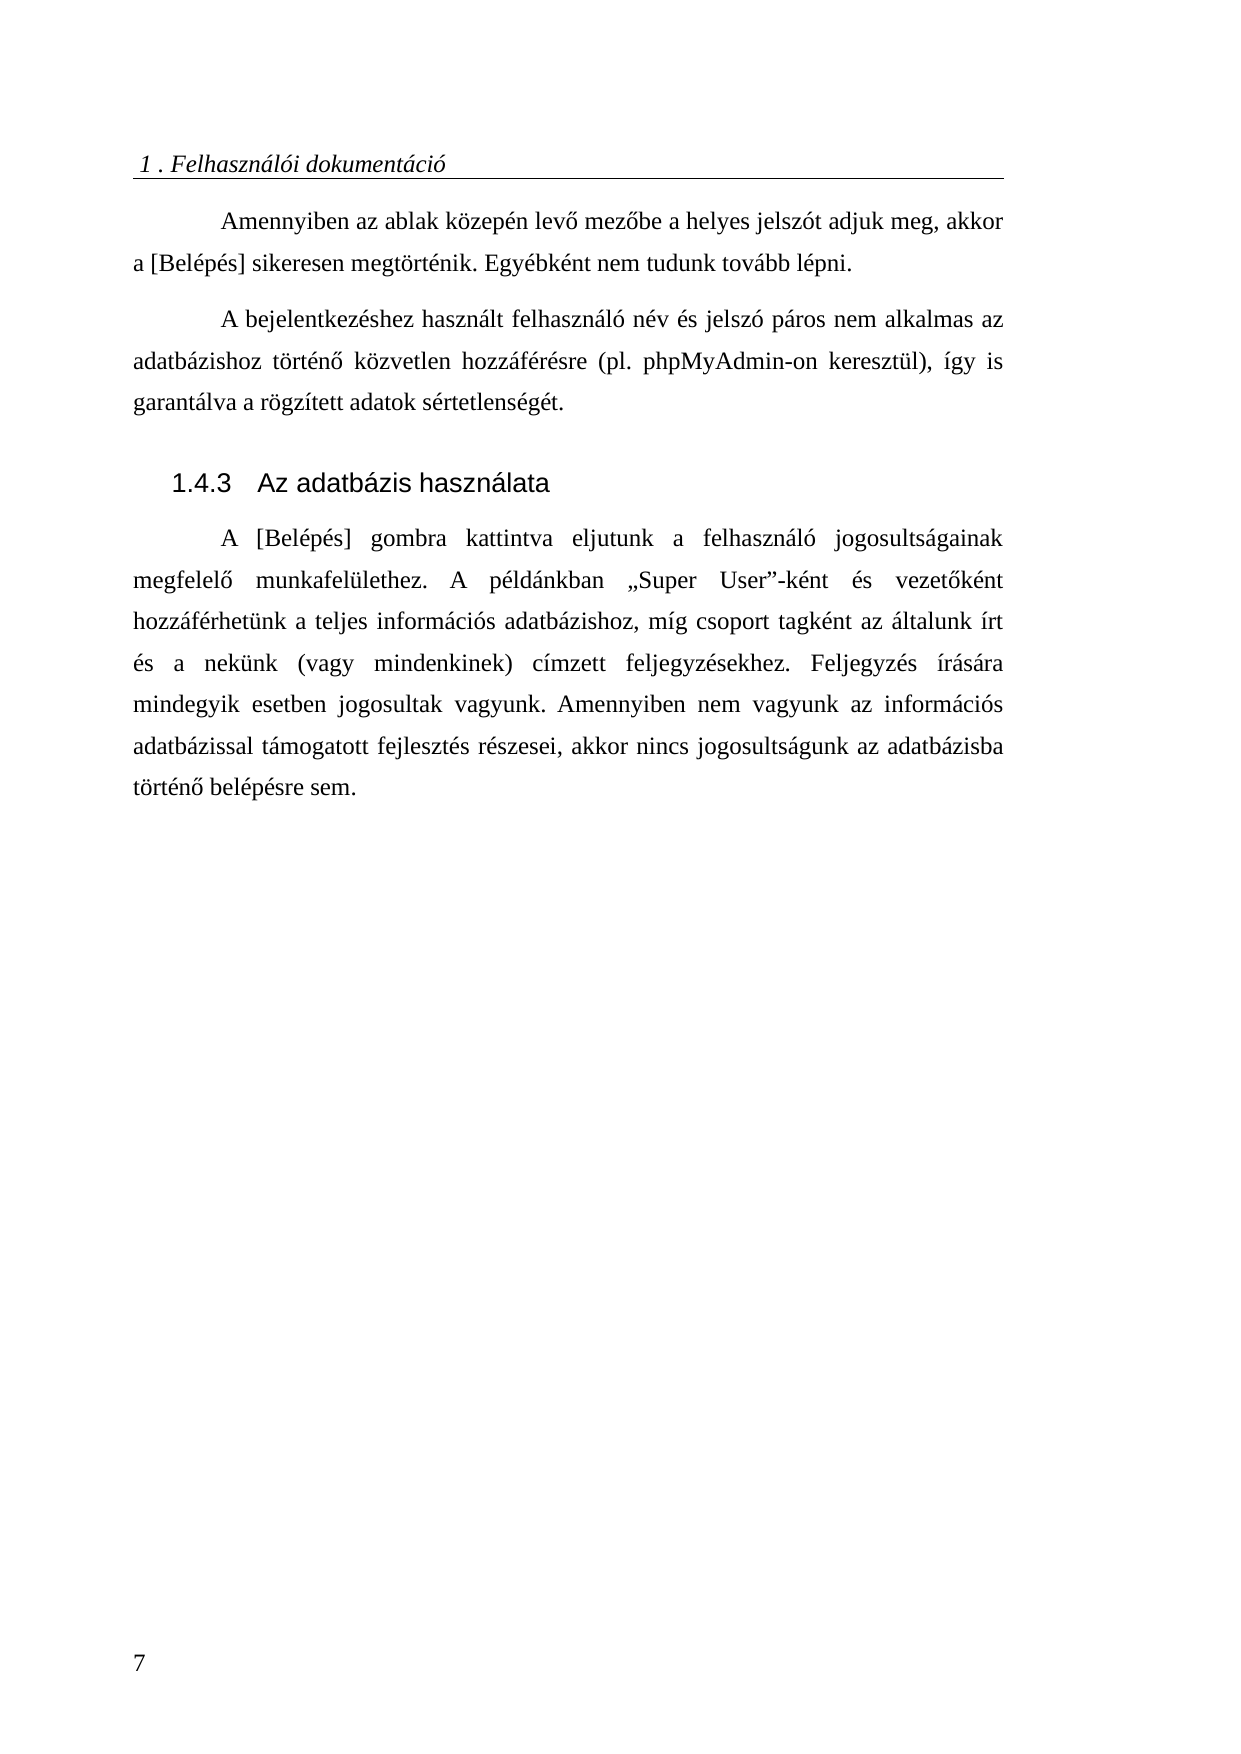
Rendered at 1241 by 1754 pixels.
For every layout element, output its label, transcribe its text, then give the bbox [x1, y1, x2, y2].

text Amennyiben az ablak közepén levő mezőbe a helyes jelszót adjuk meg, akkor a [Belépés] sikeresen megtörténik. Egyébként nem tudunk tovább lépni. [133, 207, 1004, 277]
subtitle Az adatbázis használata [239, 468, 1004, 498]
text A [Belépés] gombra kattintva eljutunk a felhasználó jogosultságainak megfelelő munkafelülethez. A példánkban „Super User”-ként és vezetőként hozzáférhetünk a teljes információs adatbázishoz, míg csoport tagként az általunk írt és a nekünk (vagy mindenkinek) címzett feljegyzésekhez. Feljegyzés írására mindegyik esetben jogosultak vagyunk. Amennyiben nem vagyunk az információs adatbázissal támogatott fejlesztés részesei, akkor nincs jogosultságunk az adatbázisba történő belépésre sem. [133, 524, 1004, 801]
text A bejelentkezéshez használt felhasználó név és jelszó páros nem alkalmas az adatbázishoz történő közvetlen hozzáférésre (pl. phpMyAdmin-on keresztül), így is garantálva a rögzített adatok sértetlenségét. [133, 305, 1004, 416]
